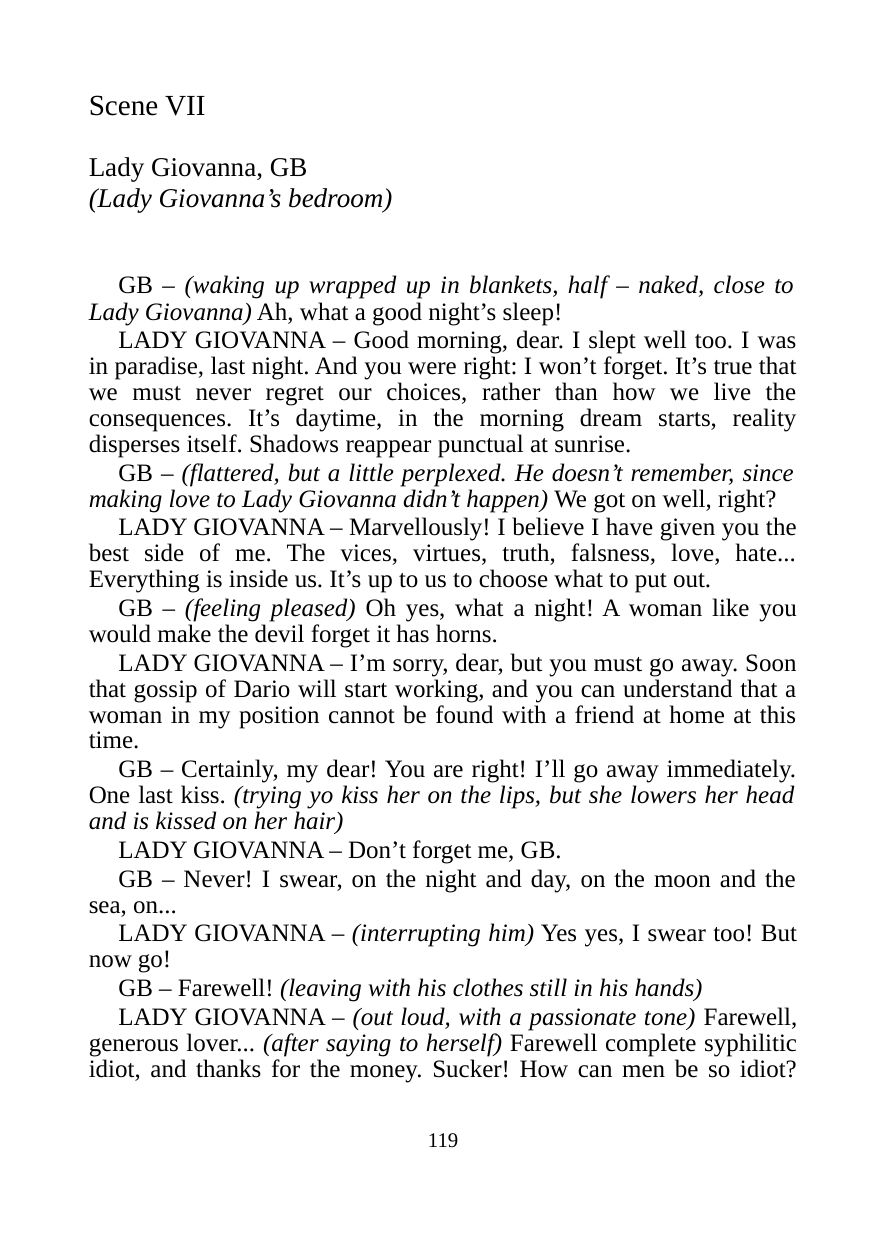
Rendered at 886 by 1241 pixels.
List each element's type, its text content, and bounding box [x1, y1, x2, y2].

text GB – (flattered, but a little perplexed. He doesn’t remember, since making love to Lady Giovanna didn’t happen) We got on well, right? [88, 458, 797, 512]
text LADY GIOVANNA – Don’t forget me, GB. [88, 835, 797, 864]
text LADY GIOVANNA – Good morning, dear. I slept well too. I was in paradise, last night. And you were right: I won’t forget. It’s true that we must never regret our choices, rather than how we live the consequences. It’s daytime, in the morning dream starts, reality disperses itself. Shadows reappear punctual at sunrise. [88, 325, 797, 458]
text GB – Farewell! (leaving with his clothes still in his hands) [88, 973, 797, 1002]
text GB – (feeling pleased) Oh yes, what a night! A woman like you would make the devil forget it has horns. [88, 593, 797, 648]
text GB – (waking up wrapped up in blankets, half – naked, close to Lady Giovanna) Ah, what a good night’s sleep! [88, 271, 797, 325]
text LADY GIOVANNA – I’m sorry, dear, but you must go away. Soon that gossip of Dario will start working, and you can understand that a woman in my position cannot be found with a friend at home at this time. [88, 648, 797, 754]
text LADY GIOVANNA – Marvellously! I believe I have given you the best side of me. The vices, virtues, truth, falsness, love, hate... Everything is inside us. It’s up to us to choose what to put out. [88, 512, 797, 593]
text Lady Giovanna, GB [88, 151, 797, 182]
text GB – Certainly, my dear! You are right! I’ll go away immediately. One last kiss. (trying yo kiss her on the lips, but she lowers her head and is kissed on her hair) [88, 754, 797, 835]
text (Lady Giovanna’s bedroom) [88, 182, 797, 213]
text Scene VII [88, 88, 797, 122]
text LADY GIOVANNA – (out loud, with a passionate tone) Farewell, generous lover... (after saying to herself) Farewell complete syphilitic idiot, and thanks for the money. Sucker! How can men be so idiot? [88, 1002, 797, 1082]
text GB – Never! I swear, on the night and day, on the moon and the sea, on... [88, 864, 797, 918]
text LADY GIOVANNA – (interrupting him) Yes yes, I swear too! But now go! [88, 918, 797, 973]
